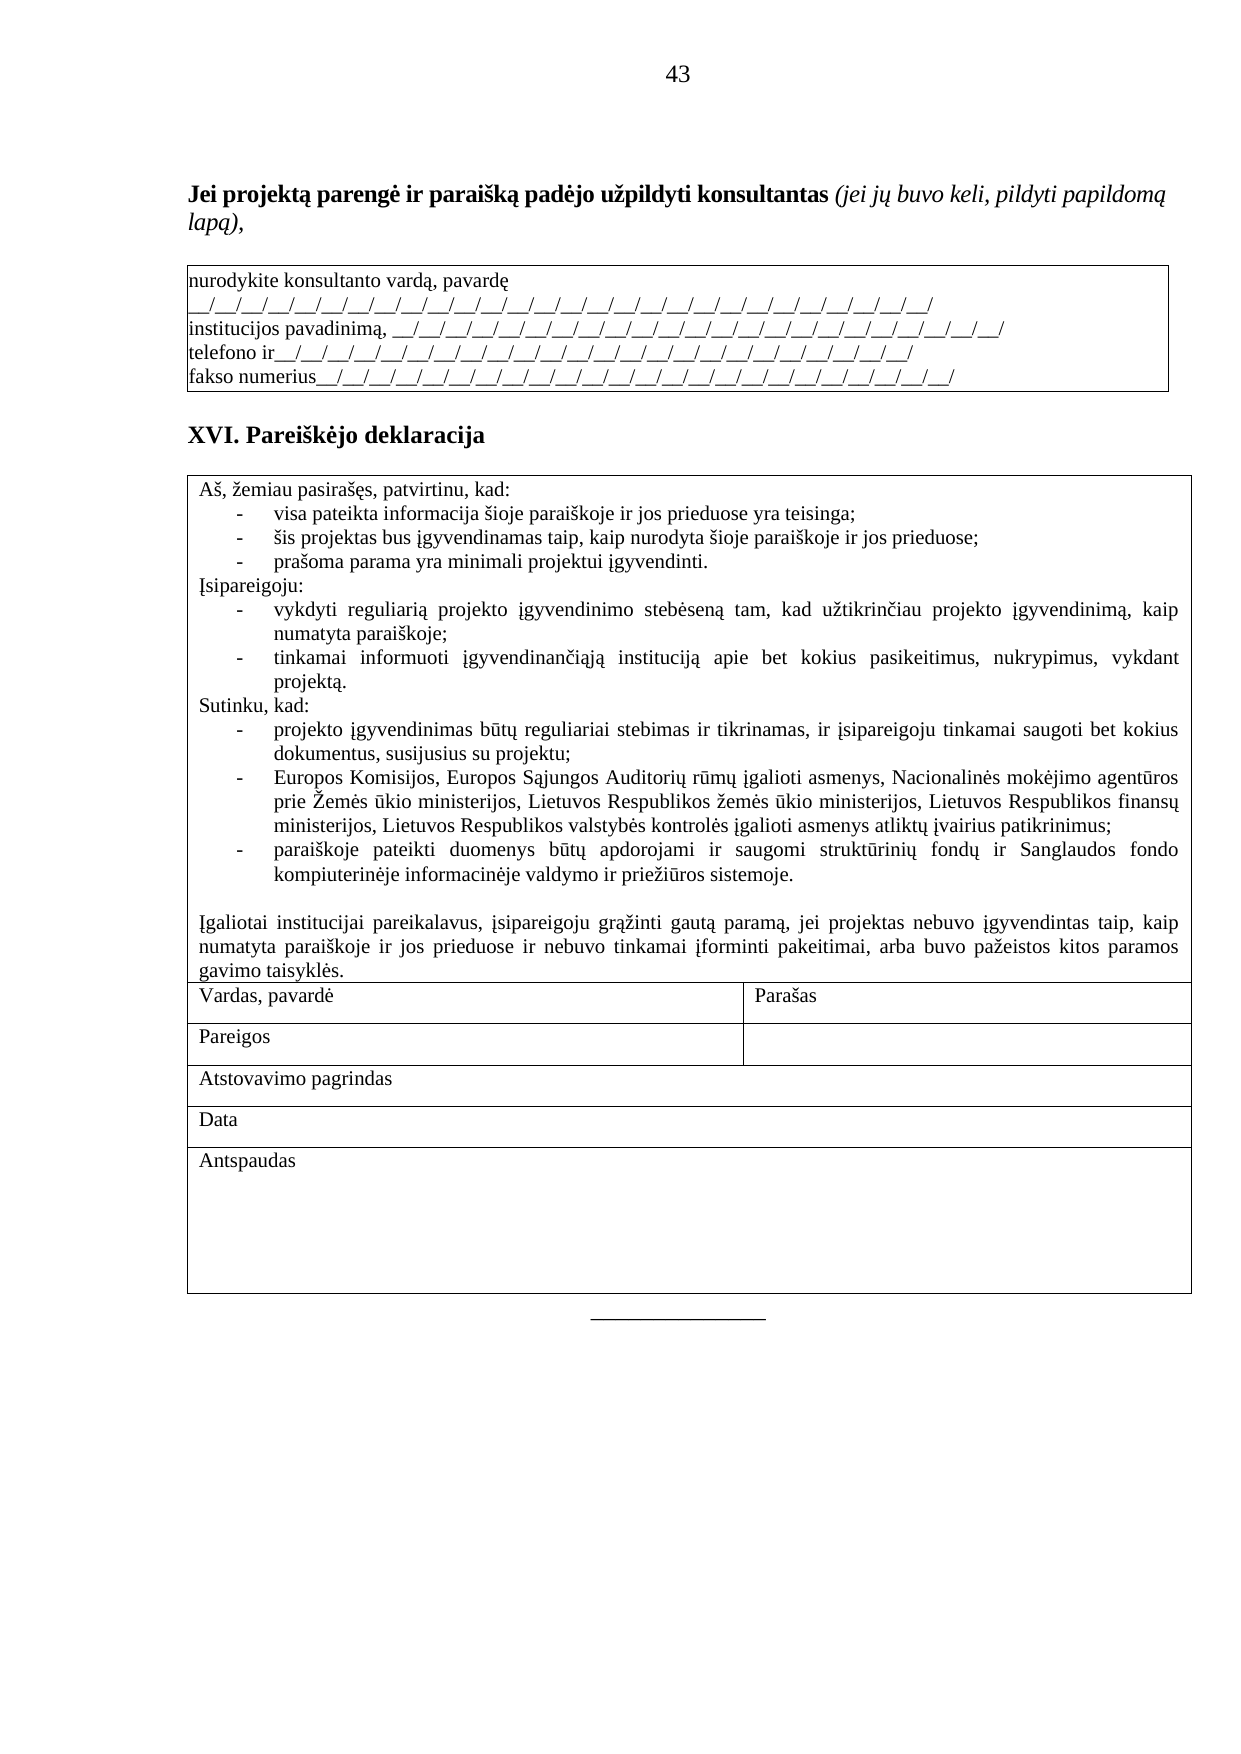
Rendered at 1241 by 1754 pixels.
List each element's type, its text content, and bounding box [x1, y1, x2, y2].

table_header Aš, žemiau pasirašęs, patvirtinu, kad: - visa pateikta informacija šioje paraiškoje ir jos prieduose yra teisinga; - šis projektas bus įgyvendinamas taip, kaip nurodyta šioje paraiškoje ir jos prieduose; - prašoma parama yra minimali projektui įgyvendinti. Įsipareigoju: - vykdyti reguliarią projekto įgyvendinimo stebėseną tam, kad užtikrinčiau projekto įgyvendinimą, kaip numatyta paraiškoje; - tinkamai informuoti įgyvendinančiąją instituciją apie bet kokius pasikeitimus, nukrypimus, vykdant projektą. Sutinku, kad: - projekto įgyvendinimas būtų reguliariai stebimas ir tikrinamas, ir įsipareigoju tinkamai saugoti bet kokius dokumentus, susijusius su projektu; - Europos Komisijos, Europos Sąjungos Auditorių rūmų įgalioti asmenys, Nacionalinės mokėjimo agentūros prie Žemės ūkio ministerijos, Lietuvos Respublikos žemės ūkio ministerijos, Lietuvos Respublikos finansų ministerijos, Lietuvos Respublikos valstybės kontrolės įgalioti asmenys atliktų įvairius patikrinimus; - paraiškoje pateikti duomenys būtų apdorojami ir saugomi struktūrinių fondų ir Sanglaudos fondo kompiuterinėje informacinėje valdymo ir priežiūros sistemoje. Įgaliotai institucijai pareikalavus, įsipareigoju grąžinti gautą paramą, jei projektas nebuvo įgyvendintas taip, kaip numatyta paraiškoje ir jos prieduose ir nebuvo tinkamai įforminti pakeitimai, arba buvo pažeistos kitos paramos gavimo taisyklės. [188, 476, 1191, 982]
text Jei projektą parengė ir paraišką padėjo užpildyti konsultantas (jei jų buvo keli, pildyti papildomą lapą), [187, 179, 1169, 236]
table_cell [744, 1024, 1191, 1064]
text XVI. Pareiškėjo deklaracija [187, 420, 1169, 449]
table_cell Pareigos [188, 1024, 743, 1064]
text nurodykite konsultanto vardą, pavardę [188, 266, 1168, 289]
table_cell Data [188, 1107, 1191, 1147]
table_cell Atstovavimo pagrindas [188, 1066, 1191, 1106]
text fakso numerius__/__/__/__/__/__/__/__/__/__/__/__/__/__/__/__/__/__/__/__/__/__/__/__/ [188, 361, 1168, 391]
text ______________ [187, 1294, 1169, 1322]
text telefono ir__/__/__/__/__/__/__/__/__/__/__/__/__/__/__/__/__/__/__/__/__/__/__/__/ [188, 337, 1168, 361]
table_cell Vardas, pavardė [188, 983, 743, 1023]
text institucijos pavadinimą, __/__/__/__/__/__/__/__/__/__/__/__/__/__/__/__/__/__/__/__/__/__/__/ [188, 313, 1168, 337]
table_cell Parašas [744, 983, 1191, 1023]
table_cell Antspaudas [188, 1148, 1191, 1293]
text __/__/__/__/__/__/__/__/__/__/__/__/__/__/__/__/__/__/__/__/__/__/__/__/__/__/__/__/ [188, 289, 1168, 313]
